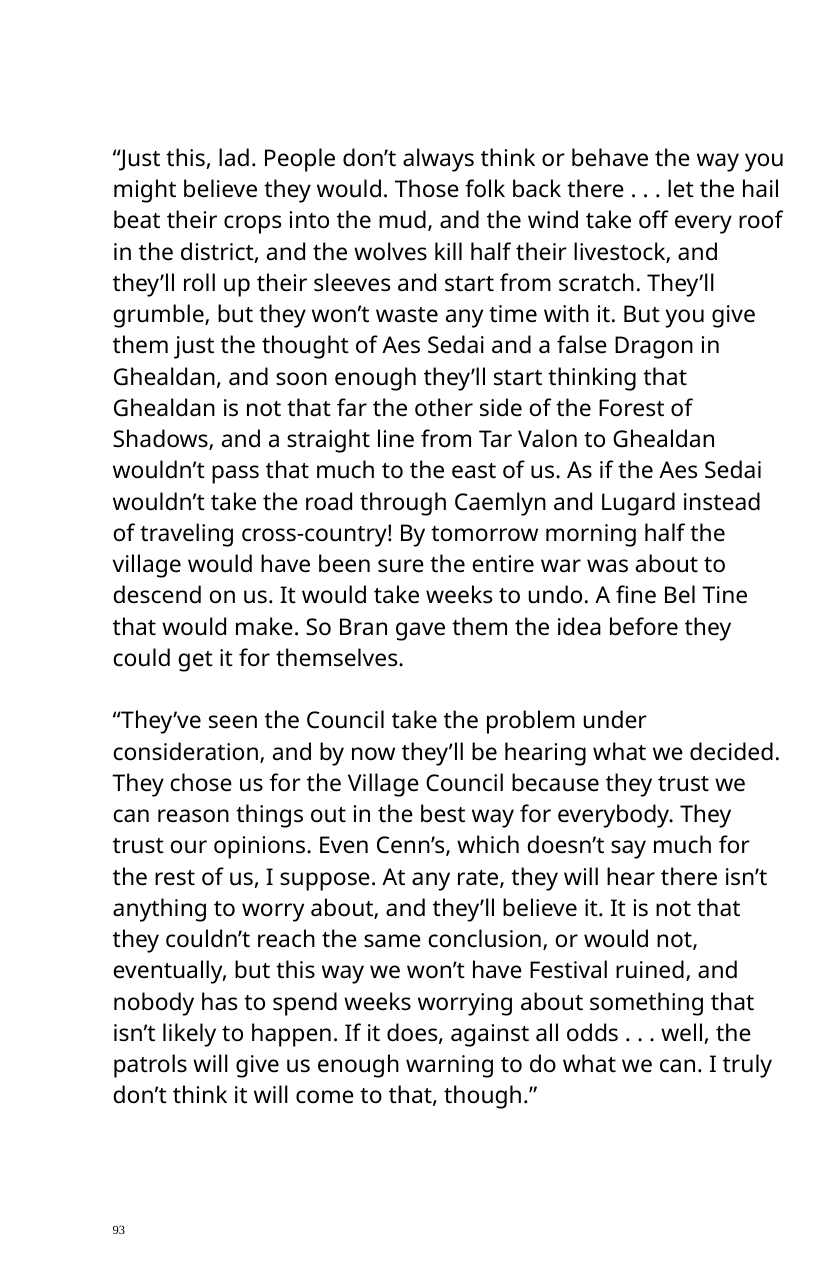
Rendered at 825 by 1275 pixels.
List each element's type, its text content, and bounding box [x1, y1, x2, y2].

text “Just this, lad. People don’t always think or behave the way you might believe they would. Those folk back there . . . let the hail beat their crops into the mud, and the wind take off every roof in the district, and the wolves kill half their livestock, and they’ll roll up their sleeves and start from scratch. They’ll grumble, but they won’t waste any time with it. But you give them just the thought of Aes Sedai and a false Dragon in Ghealdan, and soon enough they’ll start thinking that Ghealdan is not that far the other side of the Forest of Shadows, and a straight line from Tar Valon to Ghealdan wouldn’t pass that much to the east of us. As if the Aes Sedai wouldn’t take the road through Caemlyn and Lugard instead of traveling cross-country! By tomorrow morning half the village would have been sure the entire war was about to descend on us. It would take weeks to undo. A fine Bel Tine that would make. So Bran gave them the idea before they could get it for themselves. [112, 142, 787, 673]
text “They’ve seen the Council take the problem under consideration, and by now they’ll be hearing what we decided. They chose us for the Village Council because they trust we can reason things out in the best way for everybody. They trust our opinions. Even Cenn’s, which doesn’t say much for the rest of us, I suppose. At any rate, they will hear there isn’t anything to worry about, and they’ll believe it. It is not that they couldn’t reach the same conclusion, or would not, eventually, but this way we won’t have Festival ruined, and nobody has to spend weeks worrying about something that isn’t likely to happen. If it does, against all odds . . . well, the patrols will give us enough warning to do what we can. I truly don’t think it will come to that, though.” [112, 704, 787, 1111]
